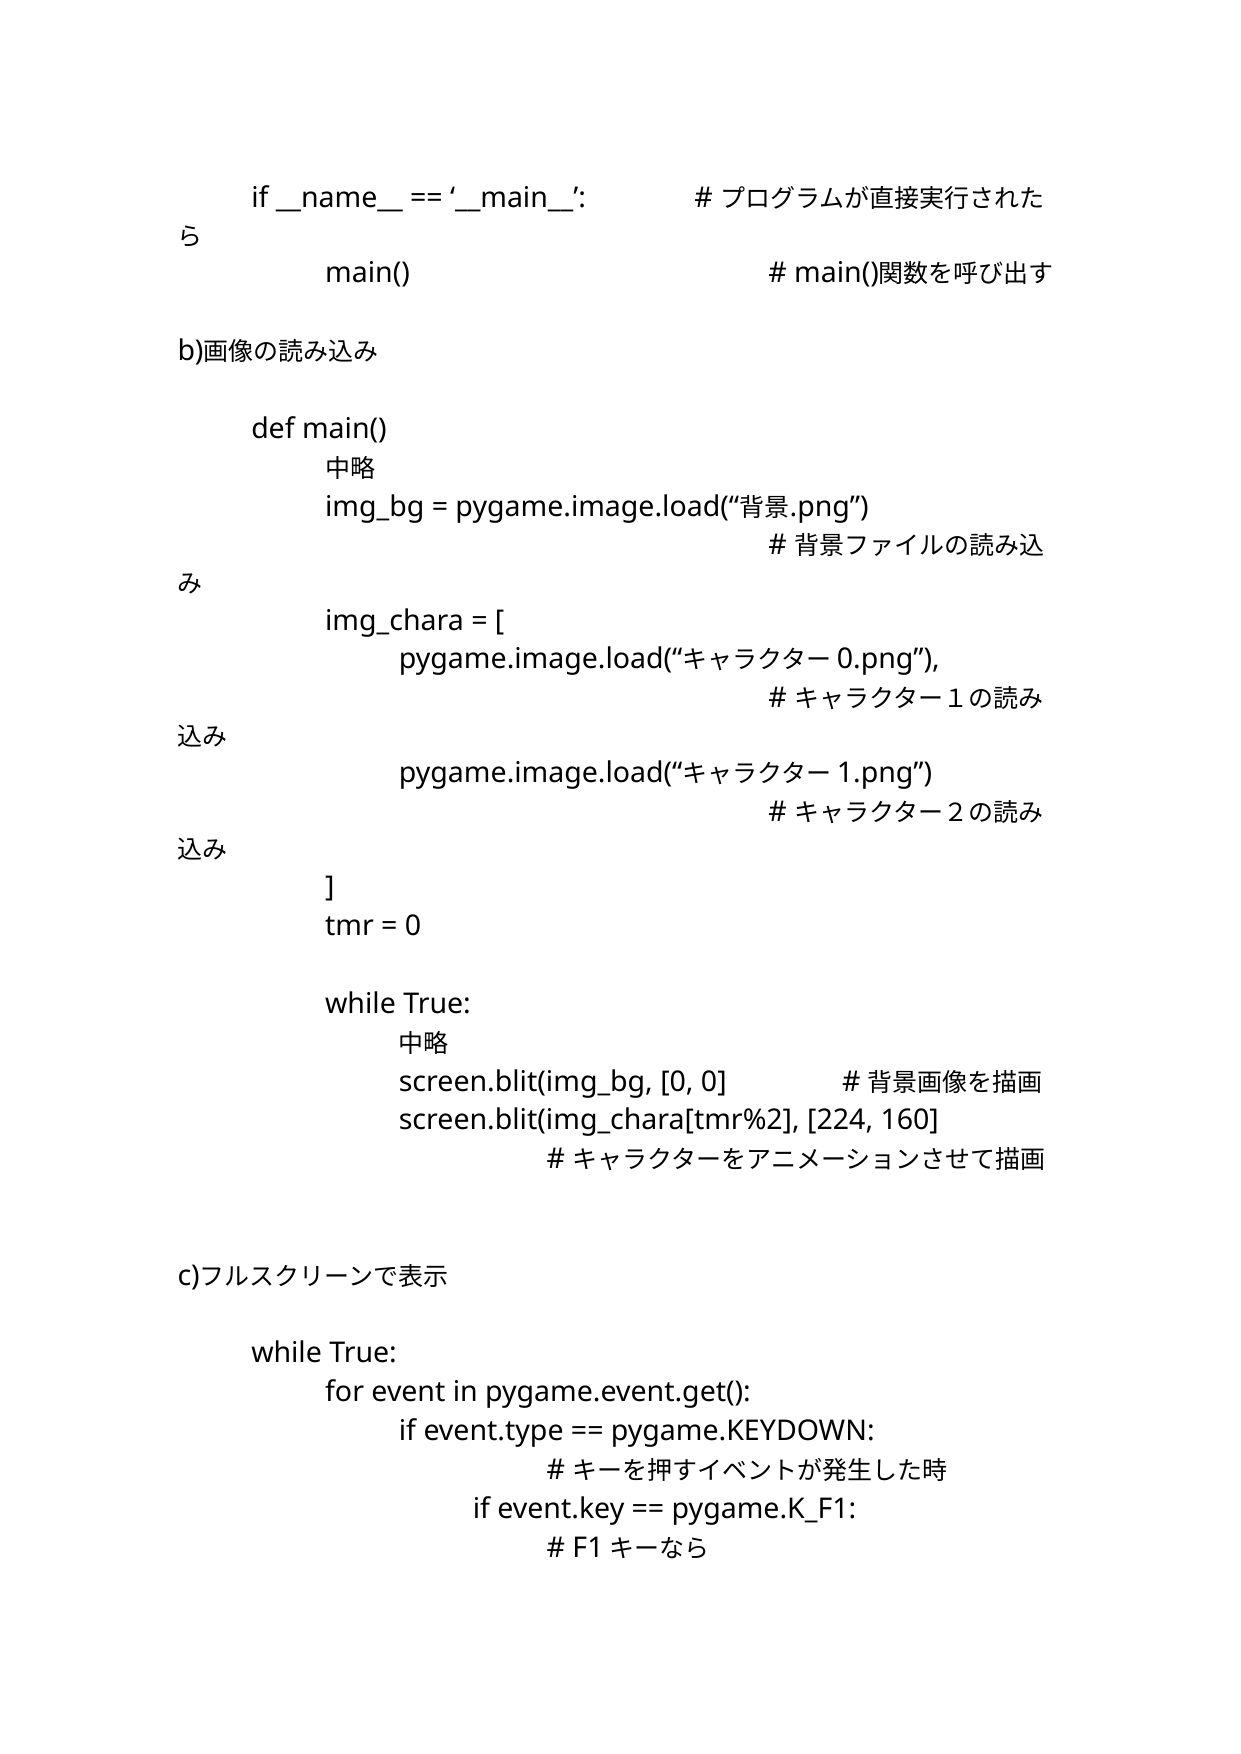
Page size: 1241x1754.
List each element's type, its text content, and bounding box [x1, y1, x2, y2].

text screen.blit(img_bg, [0, 0] # 背景画像を描画 [177, 1060, 1063, 1099]
text # キャラクター２の読み込み [177, 791, 1063, 866]
text def main() [177, 408, 1063, 447]
text # F1キーなら [177, 1527, 1063, 1566]
text for event in pygame.event.get(): [177, 1371, 1063, 1410]
text # キャラクター１の読み込み [177, 677, 1063, 752]
text if event.key == pygame.K_F1: [177, 1488, 1063, 1527]
text if event.type == pygame.KEYDOWN: [177, 1410, 1063, 1449]
text tmr = 0 [177, 905, 1063, 944]
text img_chara = [ [177, 599, 1063, 638]
text screen.blit(img_chara[tmr%2], [224, 160] [177, 1099, 1063, 1138]
text b)画像の読み込み [177, 330, 1063, 369]
text 中略 [177, 447, 1063, 485]
text # 背景ファイルの読み込み [177, 524, 1063, 599]
text c)フルスクリーンで表示 [177, 1255, 1063, 1293]
text pygame.image.load(“キャラクター0.png”), [177, 638, 1063, 677]
text ] [177, 866, 1063, 905]
text pygame.image.load(“キャラクター1.png”) [177, 752, 1063, 791]
text img_bg = pygame.image.load(“背景.png”) [177, 485, 1063, 524]
text if __name__ == ‘__main__’: # プログラムが直接実行されたら [177, 177, 1063, 252]
text while True: [177, 1332, 1063, 1371]
text while True: [177, 983, 1063, 1022]
text # キャラクターをアニメーションさせて描画 [177, 1138, 1063, 1177]
text main() # main()関数を呼び出す [177, 252, 1063, 291]
text 中略 [177, 1022, 1063, 1060]
text # キーを押すイベントが発生した時 [177, 1449, 1063, 1488]
